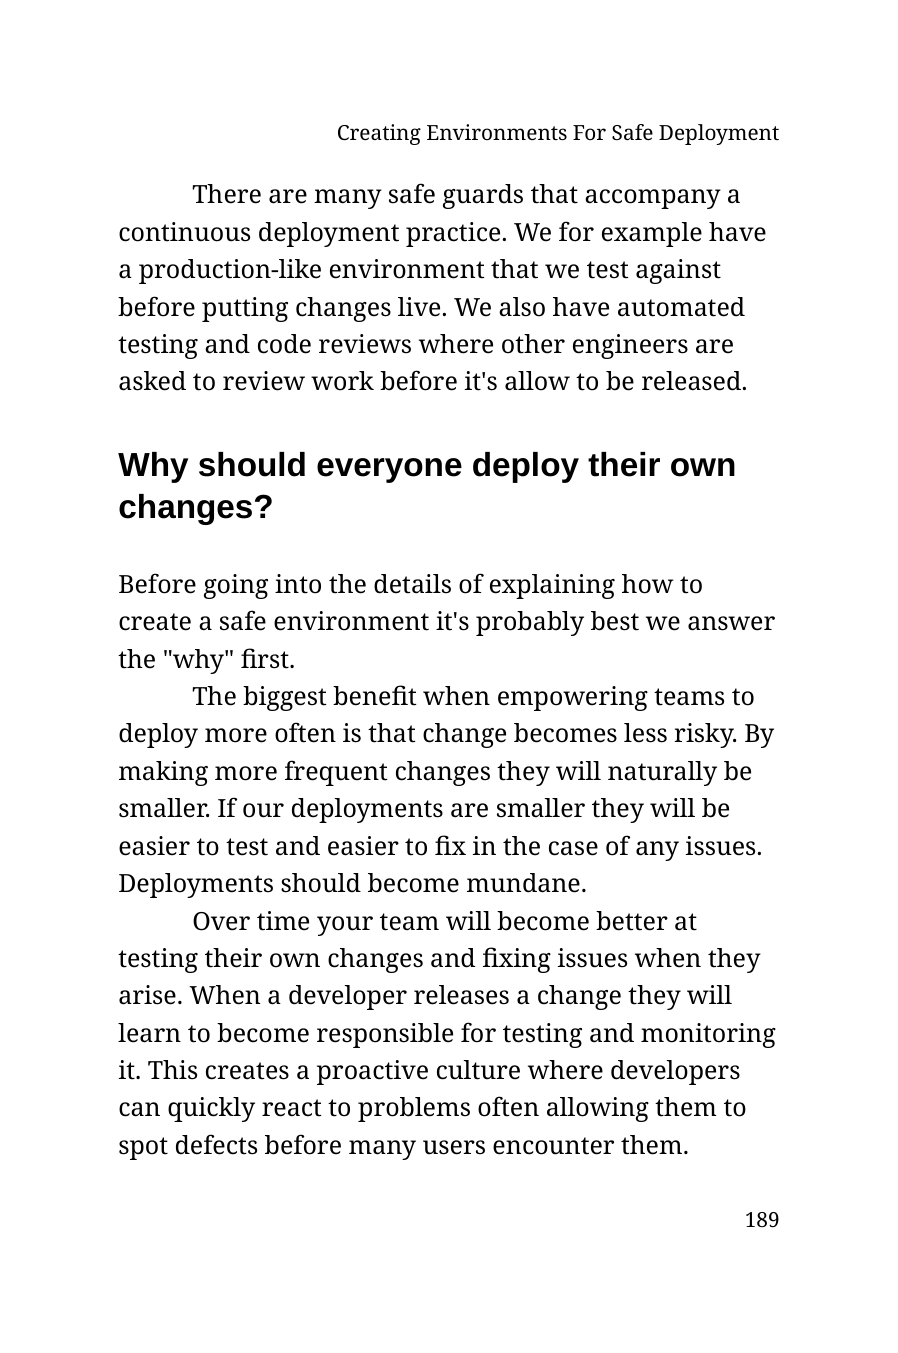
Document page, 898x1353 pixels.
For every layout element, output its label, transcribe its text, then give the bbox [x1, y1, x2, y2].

text The biggest benefit when empowering teams to deploy more often is that change becomes less risky. By making more frequent changes they will naturally be smaller. If our deployments are smaller they will be easier to test and easier to fix in the case of any issues. Deployments should become mundane. [118, 679, 779, 900]
text There are many safe guards that accompany a continuous deployment practice. We for example have a production-like environment that we test against before putting changes live. We also have automated testing and code reviews where other engineers are asked to review work before it's allow to be released. [118, 177, 779, 398]
text Before going into the details of explaining how to create a safe environment it's probably best we answer the "why" first. [118, 567, 779, 675]
subtitle Why should everyone deploy their own changes? [118, 445, 779, 525]
text Over time your team will become better at testing their own changes and fixing issues when they arise. When a developer releases a change they will learn to become responsible for testing and monitoring it. This creates a proactive culture where developers can quickly react to problems often allowing them to spot defects before many users encounter them. [118, 903, 779, 1162]
